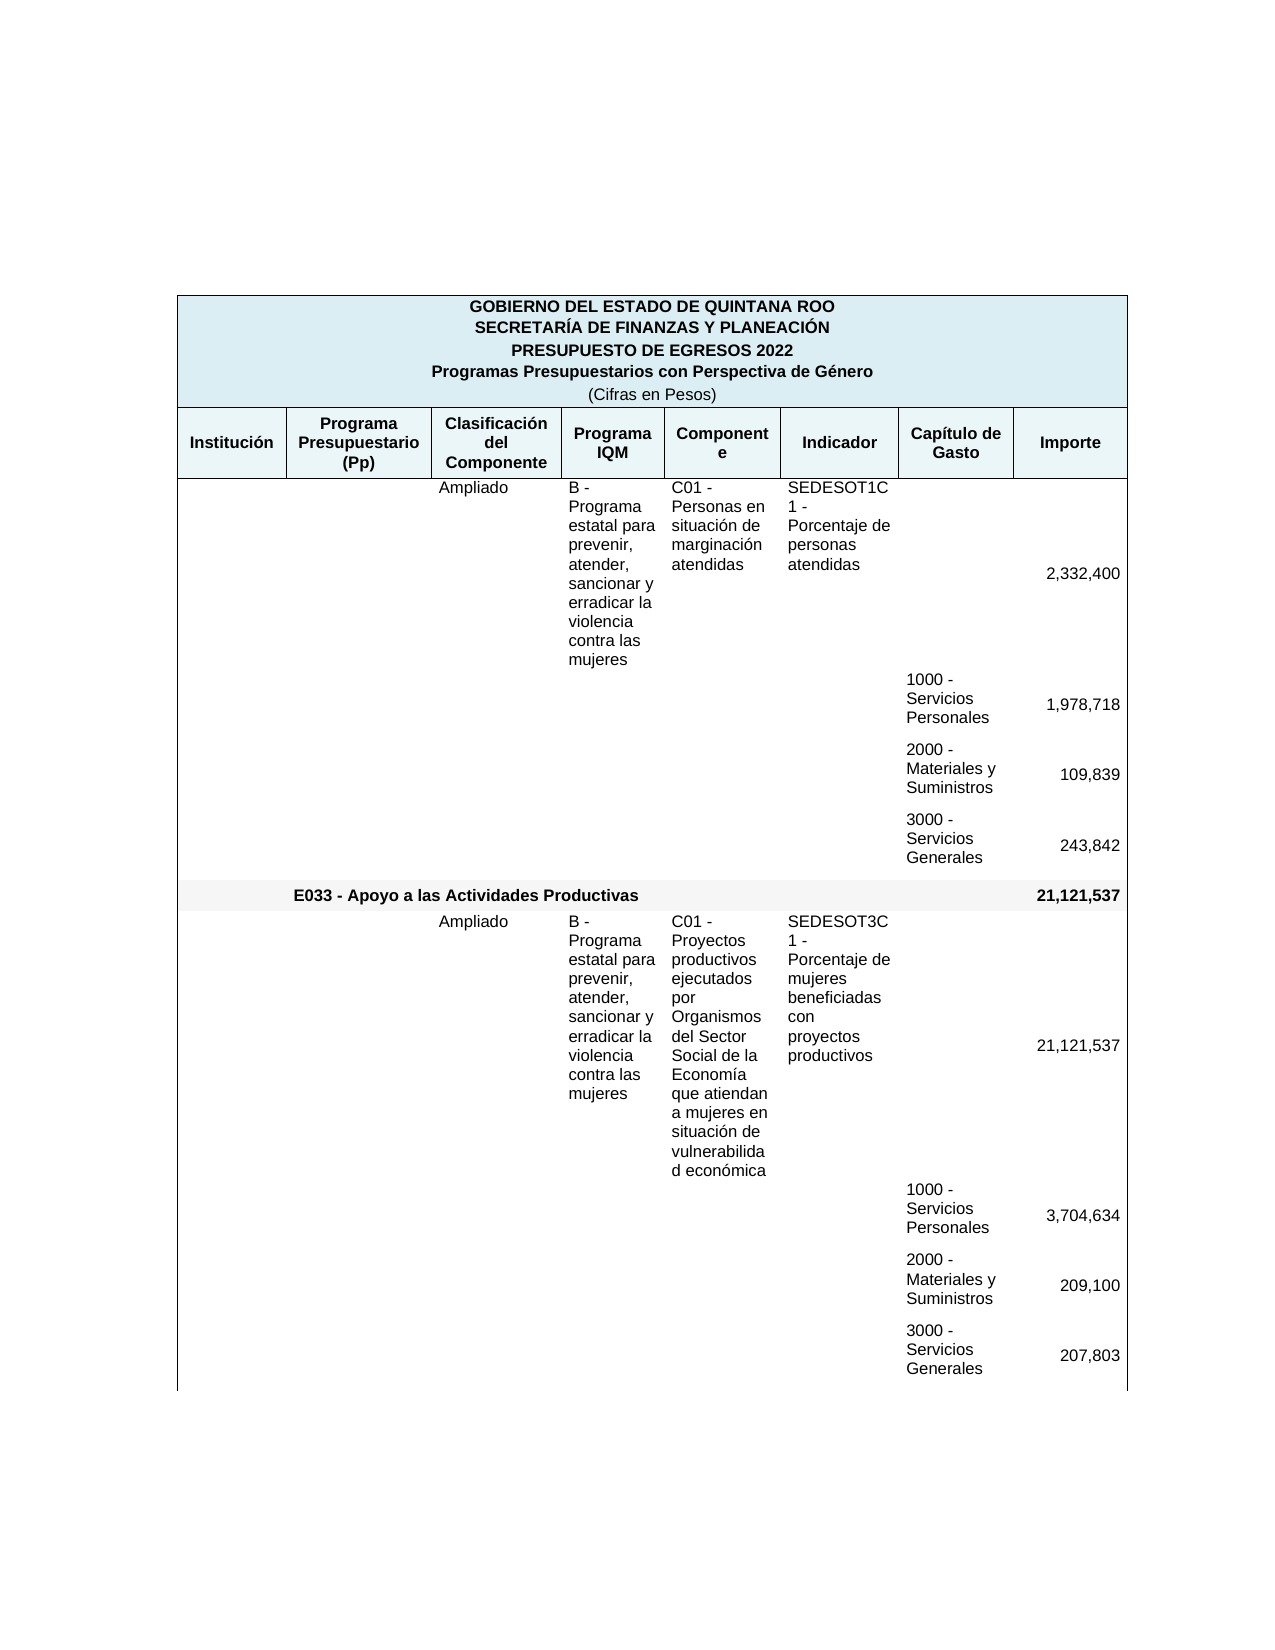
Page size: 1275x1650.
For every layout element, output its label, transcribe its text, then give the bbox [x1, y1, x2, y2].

table_cell Institución [178, 408, 286, 478]
table_cell Componente [665, 408, 780, 478]
table_cell B - Programa estatal para prevenir, atender, sancionar y erradicar la violencia contra las mujeres [561, 479, 664, 669]
table_cell [899, 911, 1013, 1180]
table_cell [286, 1320, 431, 1391]
table_cell C01 - Personas en situación de marginación atendidas [664, 479, 780, 669]
table_cell Clasificación del Componente [432, 408, 561, 478]
table_cell 1000 - Servicios Personales [899, 1180, 1013, 1250]
table_cell [178, 1180, 286, 1250]
table_cell 209,100 [1013, 1250, 1127, 1320]
table_cell 1,978,718 [1013, 669, 1127, 739]
table_cell [664, 1250, 780, 1320]
table_cell [286, 479, 431, 669]
table_cell Ampliado [431, 911, 561, 1180]
table_cell Capítulo de Gasto [899, 408, 1013, 478]
table_cell [780, 1320, 899, 1391]
table_cell 3000 - Servicios Generales [899, 810, 1013, 880]
table_cell [431, 810, 561, 880]
table_cell [664, 1180, 780, 1250]
table_cell [431, 669, 561, 739]
table_cell [286, 1250, 431, 1320]
table_cell [664, 810, 780, 880]
table_cell 109,839 [1013, 740, 1127, 810]
table_cell [561, 1180, 664, 1250]
table_cell 2000 - Materiales y Suministros [899, 1250, 1013, 1320]
table_cell [561, 1250, 664, 1320]
table_cell [286, 740, 431, 810]
table_cell SEDESOT3C1 - Porcentaje de mujeres beneficiadas con proyectos productivos [780, 911, 899, 1180]
table_cell Programa IQM [562, 408, 664, 478]
table_cell [780, 1180, 899, 1250]
table_cell 3,704,634 [1013, 1180, 1127, 1250]
table_cell [561, 810, 664, 880]
table_cell 21,121,537 [1013, 880, 1127, 911]
table_cell [561, 1320, 664, 1391]
table_cell Ampliado [431, 479, 561, 669]
table_cell [664, 740, 780, 810]
table_cell [178, 669, 286, 739]
table_cell 243,842 [1013, 810, 1127, 880]
table_cell 21,121,537 [1013, 911, 1127, 1180]
table_cell Programa Presupuestario (Pp) [287, 408, 431, 478]
table_cell B - Programa estatal para prevenir, atender, sancionar y erradicar la violencia contra las mujeres [561, 911, 664, 1180]
table_cell [780, 740, 899, 810]
table_cell [561, 740, 664, 810]
table_cell [664, 1320, 780, 1391]
table_cell SEDESOT1C1 - Porcentaje de personas atendidas [780, 479, 899, 669]
table_cell 3000 - Servicios Generales [899, 1320, 1013, 1391]
table_cell [286, 911, 431, 1180]
table_cell [178, 1320, 286, 1391]
table_cell 2000 - Materiales y Suministros [899, 740, 1013, 810]
table_cell [431, 1320, 561, 1391]
table_header GOBIERNO DEL ESTADO DE QUINTANA ROO SECRETARÍA DE FINANZAS Y PLANEACIÓN PRESUPUESTO DE EGRESOS 2022 Programas Presupuestarios con Perspectiva de Género (Cifras en Pesos) [178, 296, 1127, 407]
table_cell [178, 740, 286, 810]
table_cell [899, 479, 1013, 669]
table_cell [178, 1250, 286, 1320]
table_cell [780, 1250, 899, 1320]
table_cell 2,332,400 [1013, 479, 1127, 669]
table_cell [431, 740, 561, 810]
table_cell [286, 1180, 431, 1250]
table_cell E033 - Apoyo a las Actividades Productivas [286, 880, 1013, 911]
table_cell [286, 669, 431, 739]
table_cell 207,803 [1013, 1320, 1127, 1391]
table_cell [431, 1250, 561, 1320]
table_cell 1000 - Servicios Personales [899, 669, 1013, 739]
table_cell C01 - Proyectos productivos ejecutados por Organismos del Sector Social de la Economía que atiendan a mujeres en situación de vulnerabilidad económica [664, 911, 780, 1180]
table_cell [178, 810, 286, 880]
table_cell [780, 810, 899, 880]
table_cell [178, 479, 286, 669]
table_cell [431, 1180, 561, 1250]
table_cell Indicador [781, 408, 898, 478]
table_cell [561, 669, 664, 739]
table_cell [780, 669, 899, 739]
table_cell [664, 669, 780, 739]
table_cell [286, 810, 431, 880]
table_cell [178, 880, 286, 911]
table_cell [178, 911, 286, 1180]
table_cell Importe [1014, 408, 1127, 478]
